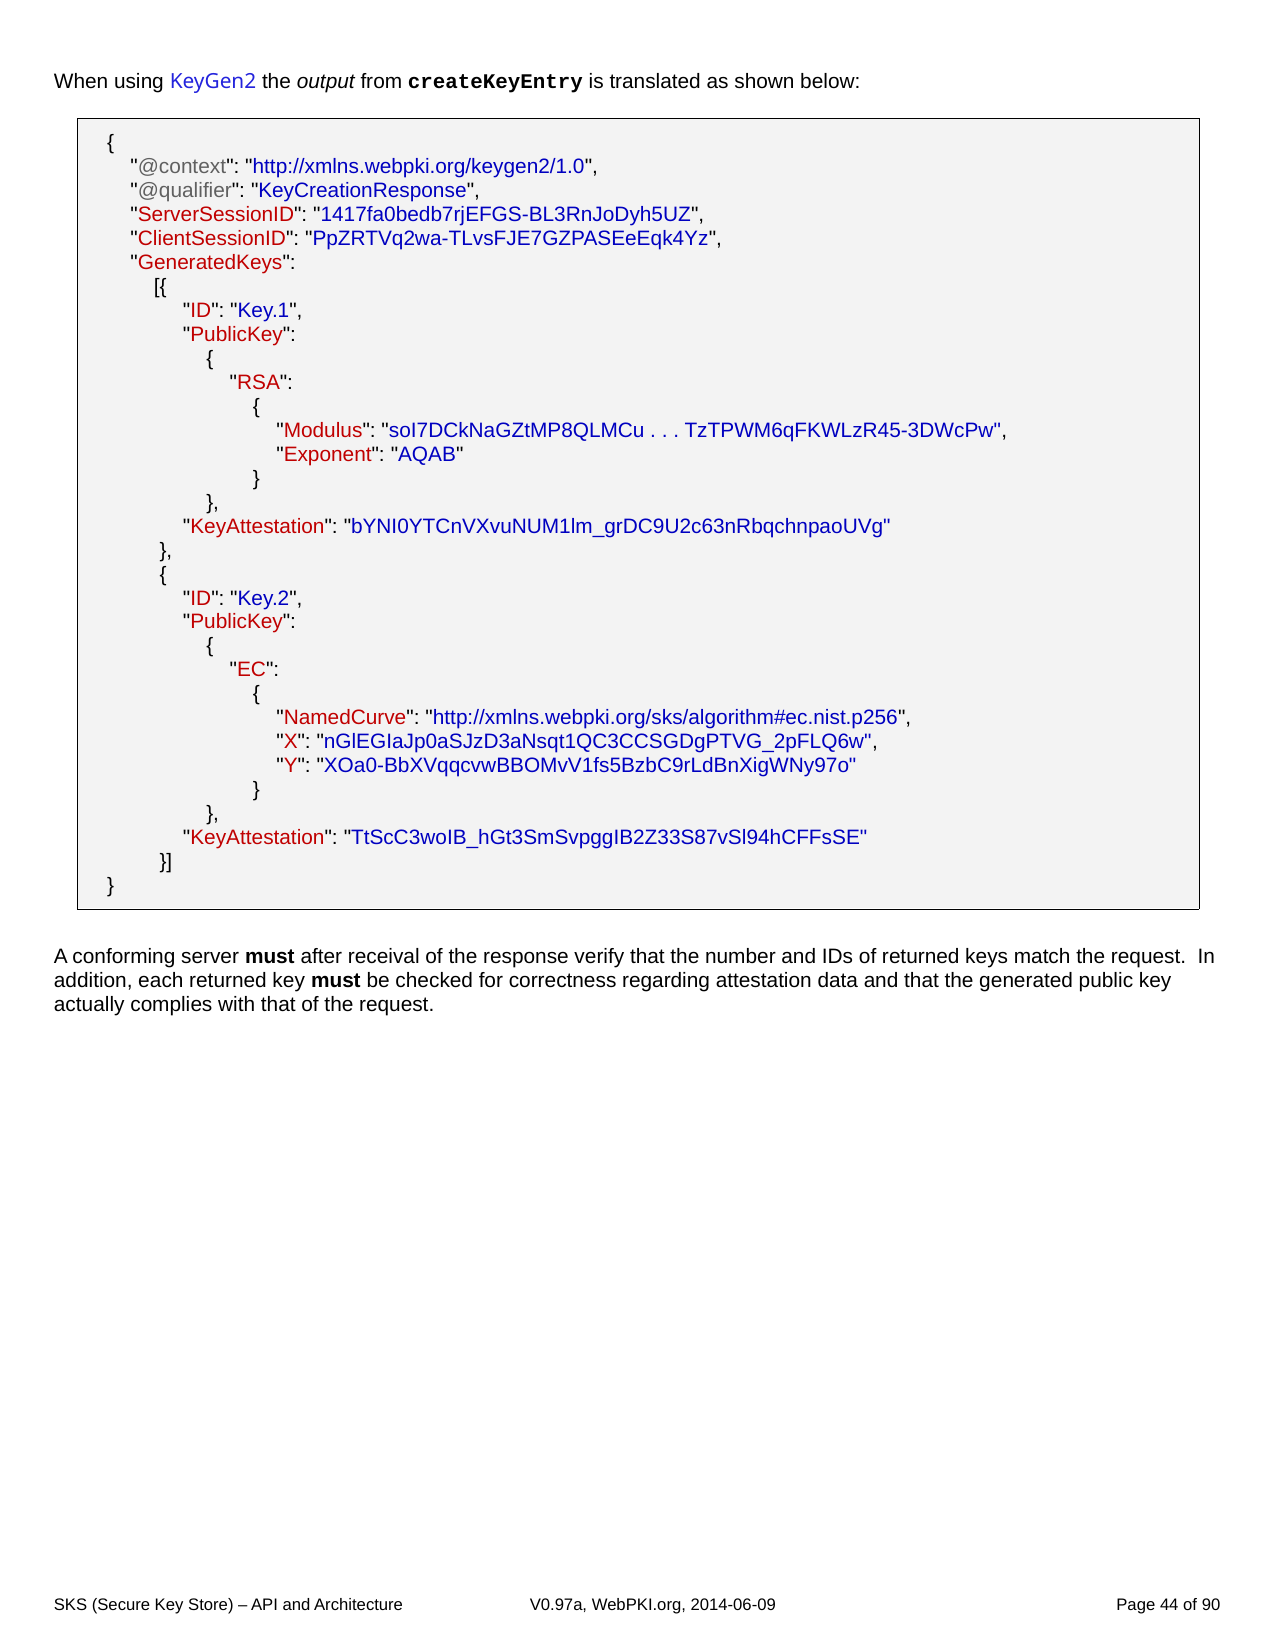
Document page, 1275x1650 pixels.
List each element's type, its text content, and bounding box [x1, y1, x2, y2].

text A conforming server must after receival of the response verify that the number and IDs of returned keys match the request. In addition, each returned key must be checked for correctness regarding attestation data and that the generated public key actually complies with that of the request. [54, 944, 1221, 1016]
text When using KeyGen2 the output from createKeyEntry is translated as shown below: [54, 66, 1221, 118]
table_header { "@context": "http://xmlns.webpki.org/keygen2/1.0", "@qualifier": "KeyCreationResponse", "ServerSessionID": "1417fa0bedb7rjEFGS-BL3RnJoDyh5UZ", "ClientSessionID": "PpZRTVq2wa-TLvsFJE7GZPASEeEqk4Yz", "GeneratedKeys": [{ "ID": "Key.1", "PublicKey": { "RSA": { "Modulus": "soI7DCkNaGZtMP8QLMCu . . . TzTPWM6qFKWLzR45-3DWcPw", "Exponent": "AQAB" } }, "KeyAttestation": "bYNI0YTCnVXvuNUM1lm_grDC9U2c63nRbqchnpaoUVg" }, { "ID": "Key.2", "PublicKey": { "EC": { "NamedCurve": "http://xmlns.webpki.org/sks/algorithm#ec.nist.p256", "X": "nGlEGIaJp0aSJzD3aNsqt1QC3CCSGDgPTVG_2pFLQ6w", "Y": "XOa0-BbXVqqcvwBBOMvV1fs5BzbC9rLdBnXigWNy97o" } }, "KeyAttestation": "TtScC3woIB_hGt3SmSvpggIB2Z33S87vSl94hCFFsSE" }] } [78, 119, 1199, 908]
